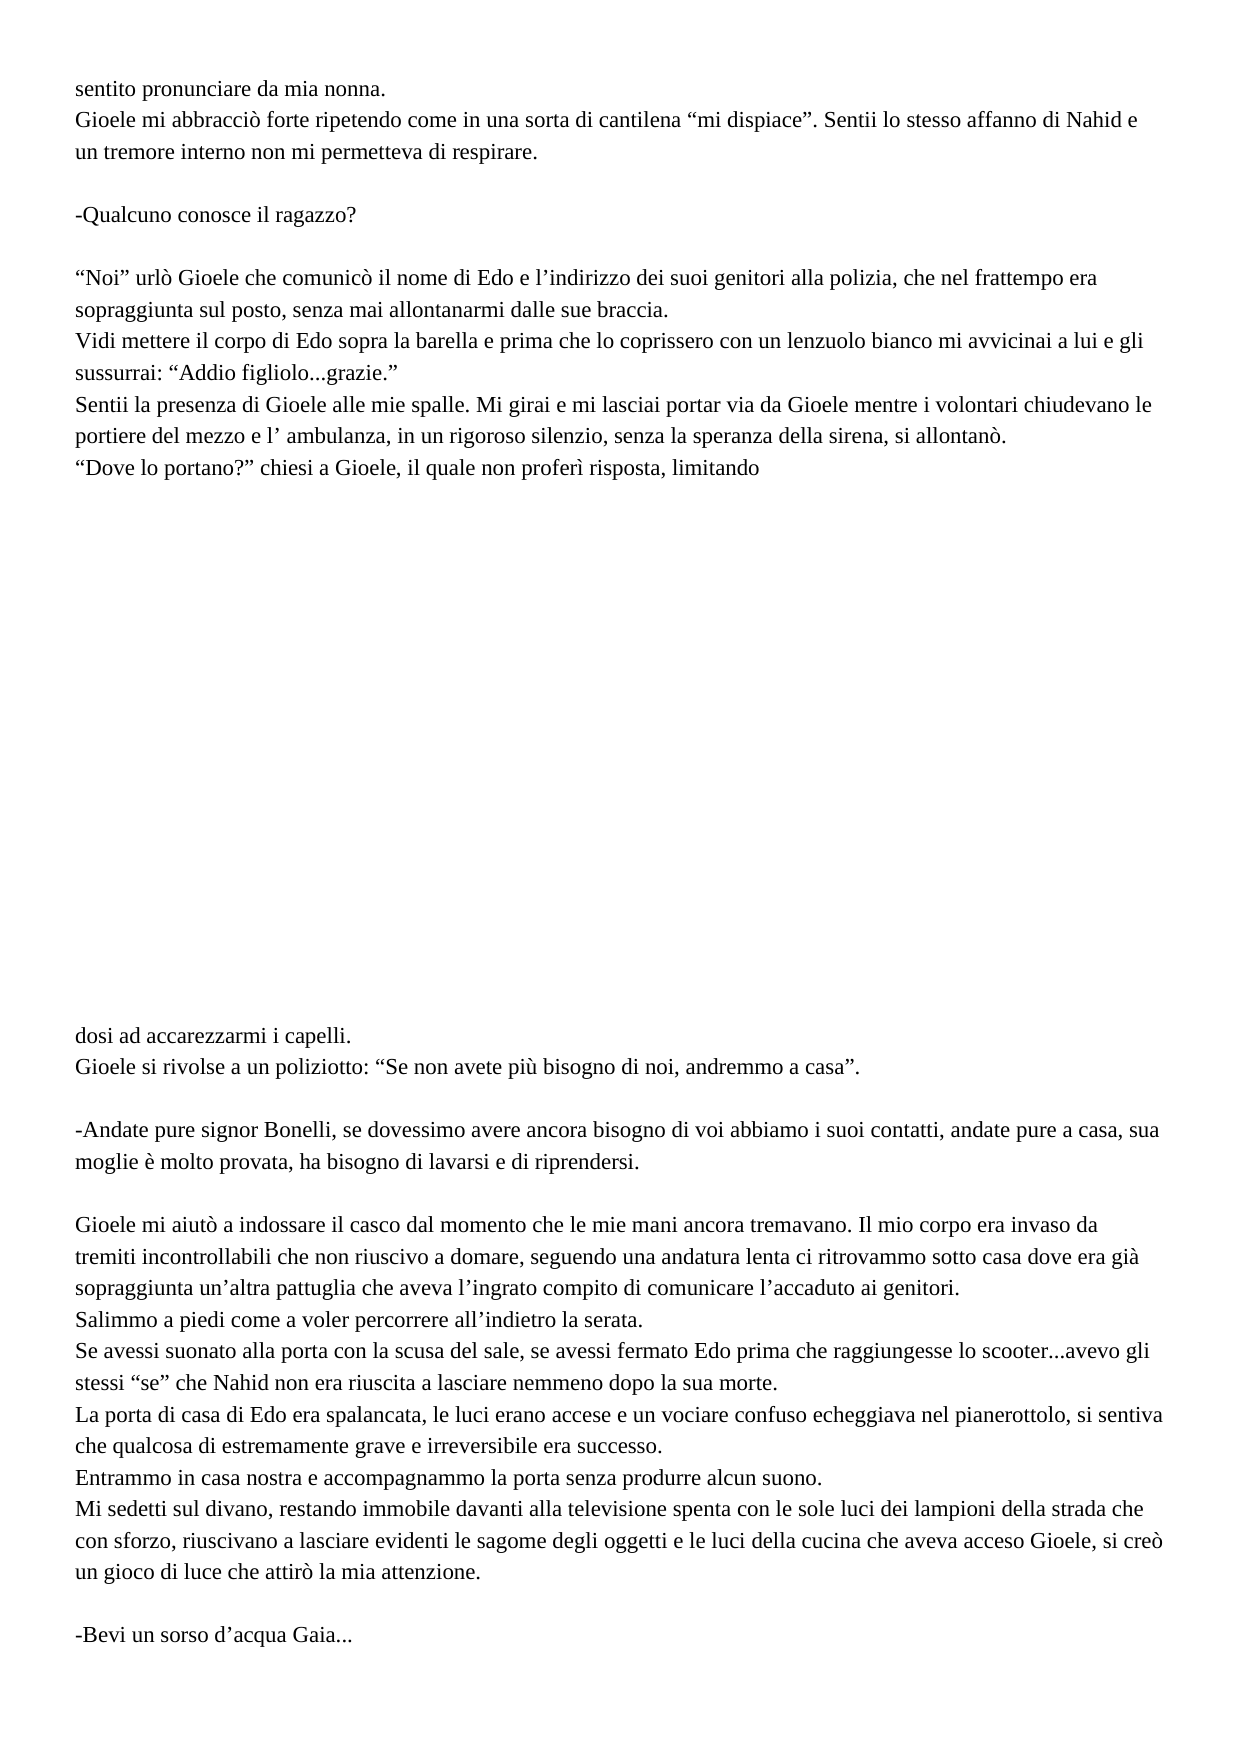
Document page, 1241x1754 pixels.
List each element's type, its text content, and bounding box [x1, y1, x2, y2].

text -Andate pure signor Bonelli, se dovessimo avere ancora bisogno di voi abbiamo i suoi contatti, andate pure a casa, sua moglie è molto provata, ha bisogno di lavarsi e di riprendersi. [75, 1117, 1165, 1174]
text -Bevi un sorso d’acqua Gaia... [75, 1622, 1165, 1648]
text dosi ad accarezzarmi i capelli. [75, 1022, 1165, 1048]
text “Dove lo portano?” chiesi a Gioele, il quale non proferì risposta, limitando [75, 454, 1165, 480]
text Se avessi suonato alla porta con la scusa del sale, se avessi fermato Edo prima che raggiungesse lo scooter...avevo gli stessi “se” che Nahid non era riuscita a lasciare nemmeno dopo la sua morte. [75, 1337, 1165, 1395]
text La porta di casa di Edo era spalancata, le luci erano accese e un vociare confuso echeggiava nel pianerottolo, si sentiva che qualcosa di estremamente grave e irreversibile era successo. [75, 1401, 1165, 1458]
text Gioele mi aiutò a indossare il casco dal momento che le mie mani ancora tremavano. Il mio corpo era invaso da tremiti incontrollabili che non riuscivo a domare, seguendo una andatura lenta ci ritrovammo sotto casa dove era già sopraggiunta un’altra pattuglia che aveva l’ingrato compito di comunicare l’accaduto ai genitori. [75, 1211, 1165, 1301]
text -Qualcuno conosce il ragazzo? [75, 201, 1165, 228]
text Vidi mettere il corpo di Edo sopra la barella e prima che lo coprissero con un lenzuolo bianco mi avvicinai a lui e gli sussurrai: “Addio figliolo...grazie.” [75, 327, 1165, 385]
text Mi sedetti sul divano, restando immobile davanti alla televisione spenta con le sole luci dei lampioni della strada che con sforzo, riuscivano a lasciare evidenti le sagome degli oggetti e le luci della cucina che aveva acceso Gioele, si creò un gioco di luce che attirò la mia attenzione. [75, 1495, 1165, 1585]
text “Noi” urlò Gioele che comunicò il nome di Edo e l’indirizzo dei suoi genitori alla polizia, che nel frattempo era sopraggiunta sul posto, senza mai allontanarmi dalle sue braccia. [75, 264, 1165, 322]
text Gioele mi abbracciò forte ripetendo come in una sorta di cantilena “mi dispiace”. Sentii lo stesso affanno di Nahid e un tremore interno non mi permetteva di respirare. [75, 107, 1165, 164]
text Sentii la presenza di Gioele alle mie spalle. Mi girai e mi lasciai portar via da Gioele mentre i volontari chiudevano le portiere del mezzo e l’ ambulanza, in un rigoroso silenzio, senza la speranza della sirena, si allontanò. [75, 391, 1165, 448]
text Entrammo in casa nostra e accompagnammo la porta senza produrre alcun suono. [75, 1464, 1165, 1490]
text Salimmo a piedi come a voler percorrere all’indietro la serata. [75, 1306, 1165, 1332]
text sentito pronunciare da mia nonna. [75, 75, 1165, 101]
text Gioele si rivolse a un poliziotto: “Se non avete più bisogno di noi, andremmo a casa”. [75, 1053, 1165, 1080]
